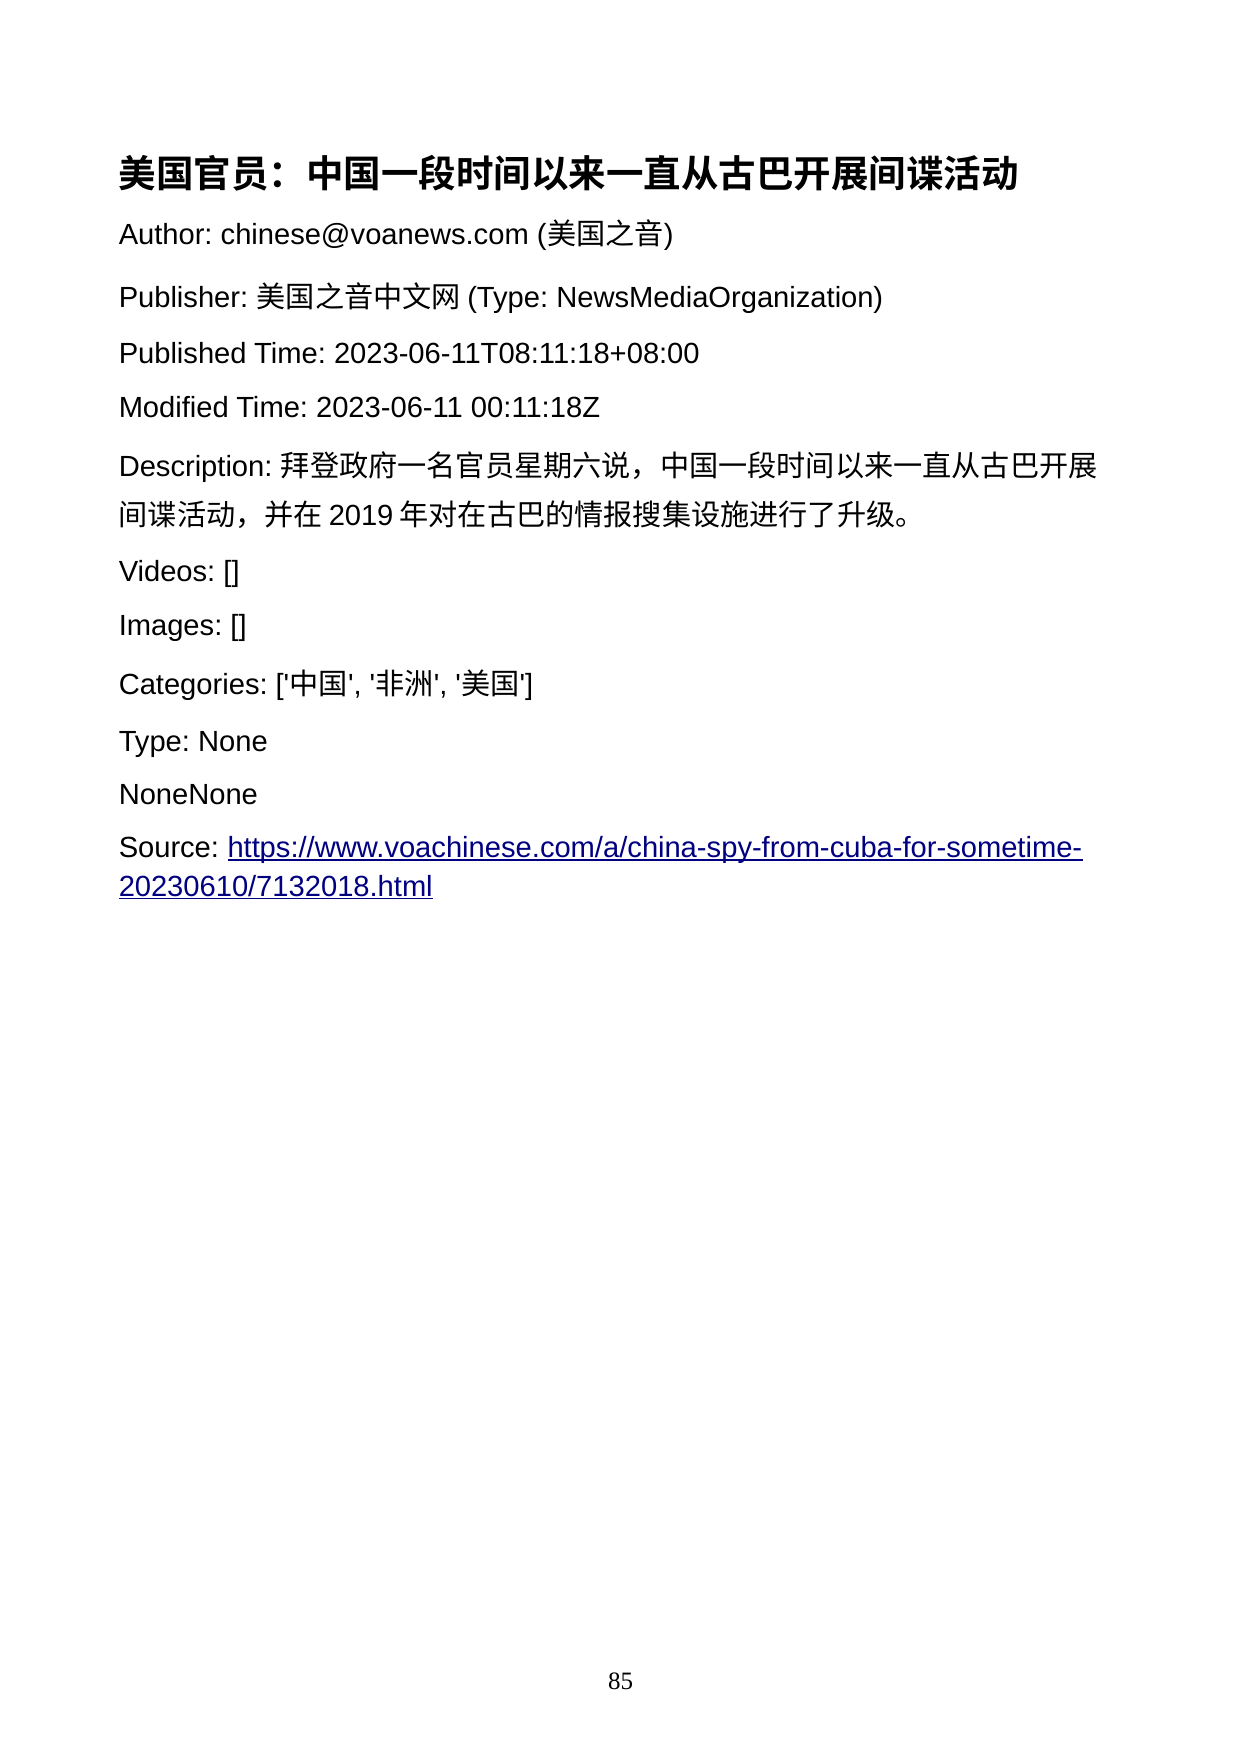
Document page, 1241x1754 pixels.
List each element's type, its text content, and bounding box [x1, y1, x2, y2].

text Published Time: 2023-06-11T08:11:18+08:00 [118, 337, 1122, 370]
text Images: [] [118, 608, 1122, 641]
text NoneNone [118, 777, 1122, 811]
text Categories: ['中国', '非洲', '美国'] [118, 661, 1122, 703]
text Videos: [] [118, 554, 1122, 588]
text Modified Time: 2023-06-11 00:11:18Z [118, 390, 1122, 423]
subtitle 美国官员：中国一段时间以来一直从古巴开展间谍活动 [118, 143, 1122, 198]
text Type: None [118, 724, 1122, 757]
text Source: https://www.voachinese.com/a/china-spy-from-cuba-for-sometime-20230610/7132018.html [118, 830, 1122, 902]
text Author: chinese@voanews.com (美国之音) [118, 210, 1122, 253]
text Description: 拜登政府一名官员星期六说，中国一段时间以来一直从古巴开展间谍活动，并在2019年对在古巴的情报搜集设施进行了升级。 [118, 443, 1122, 534]
text Publisher: 美国之音中文网 (Type: NewsMediaOrganization) [118, 273, 1122, 316]
